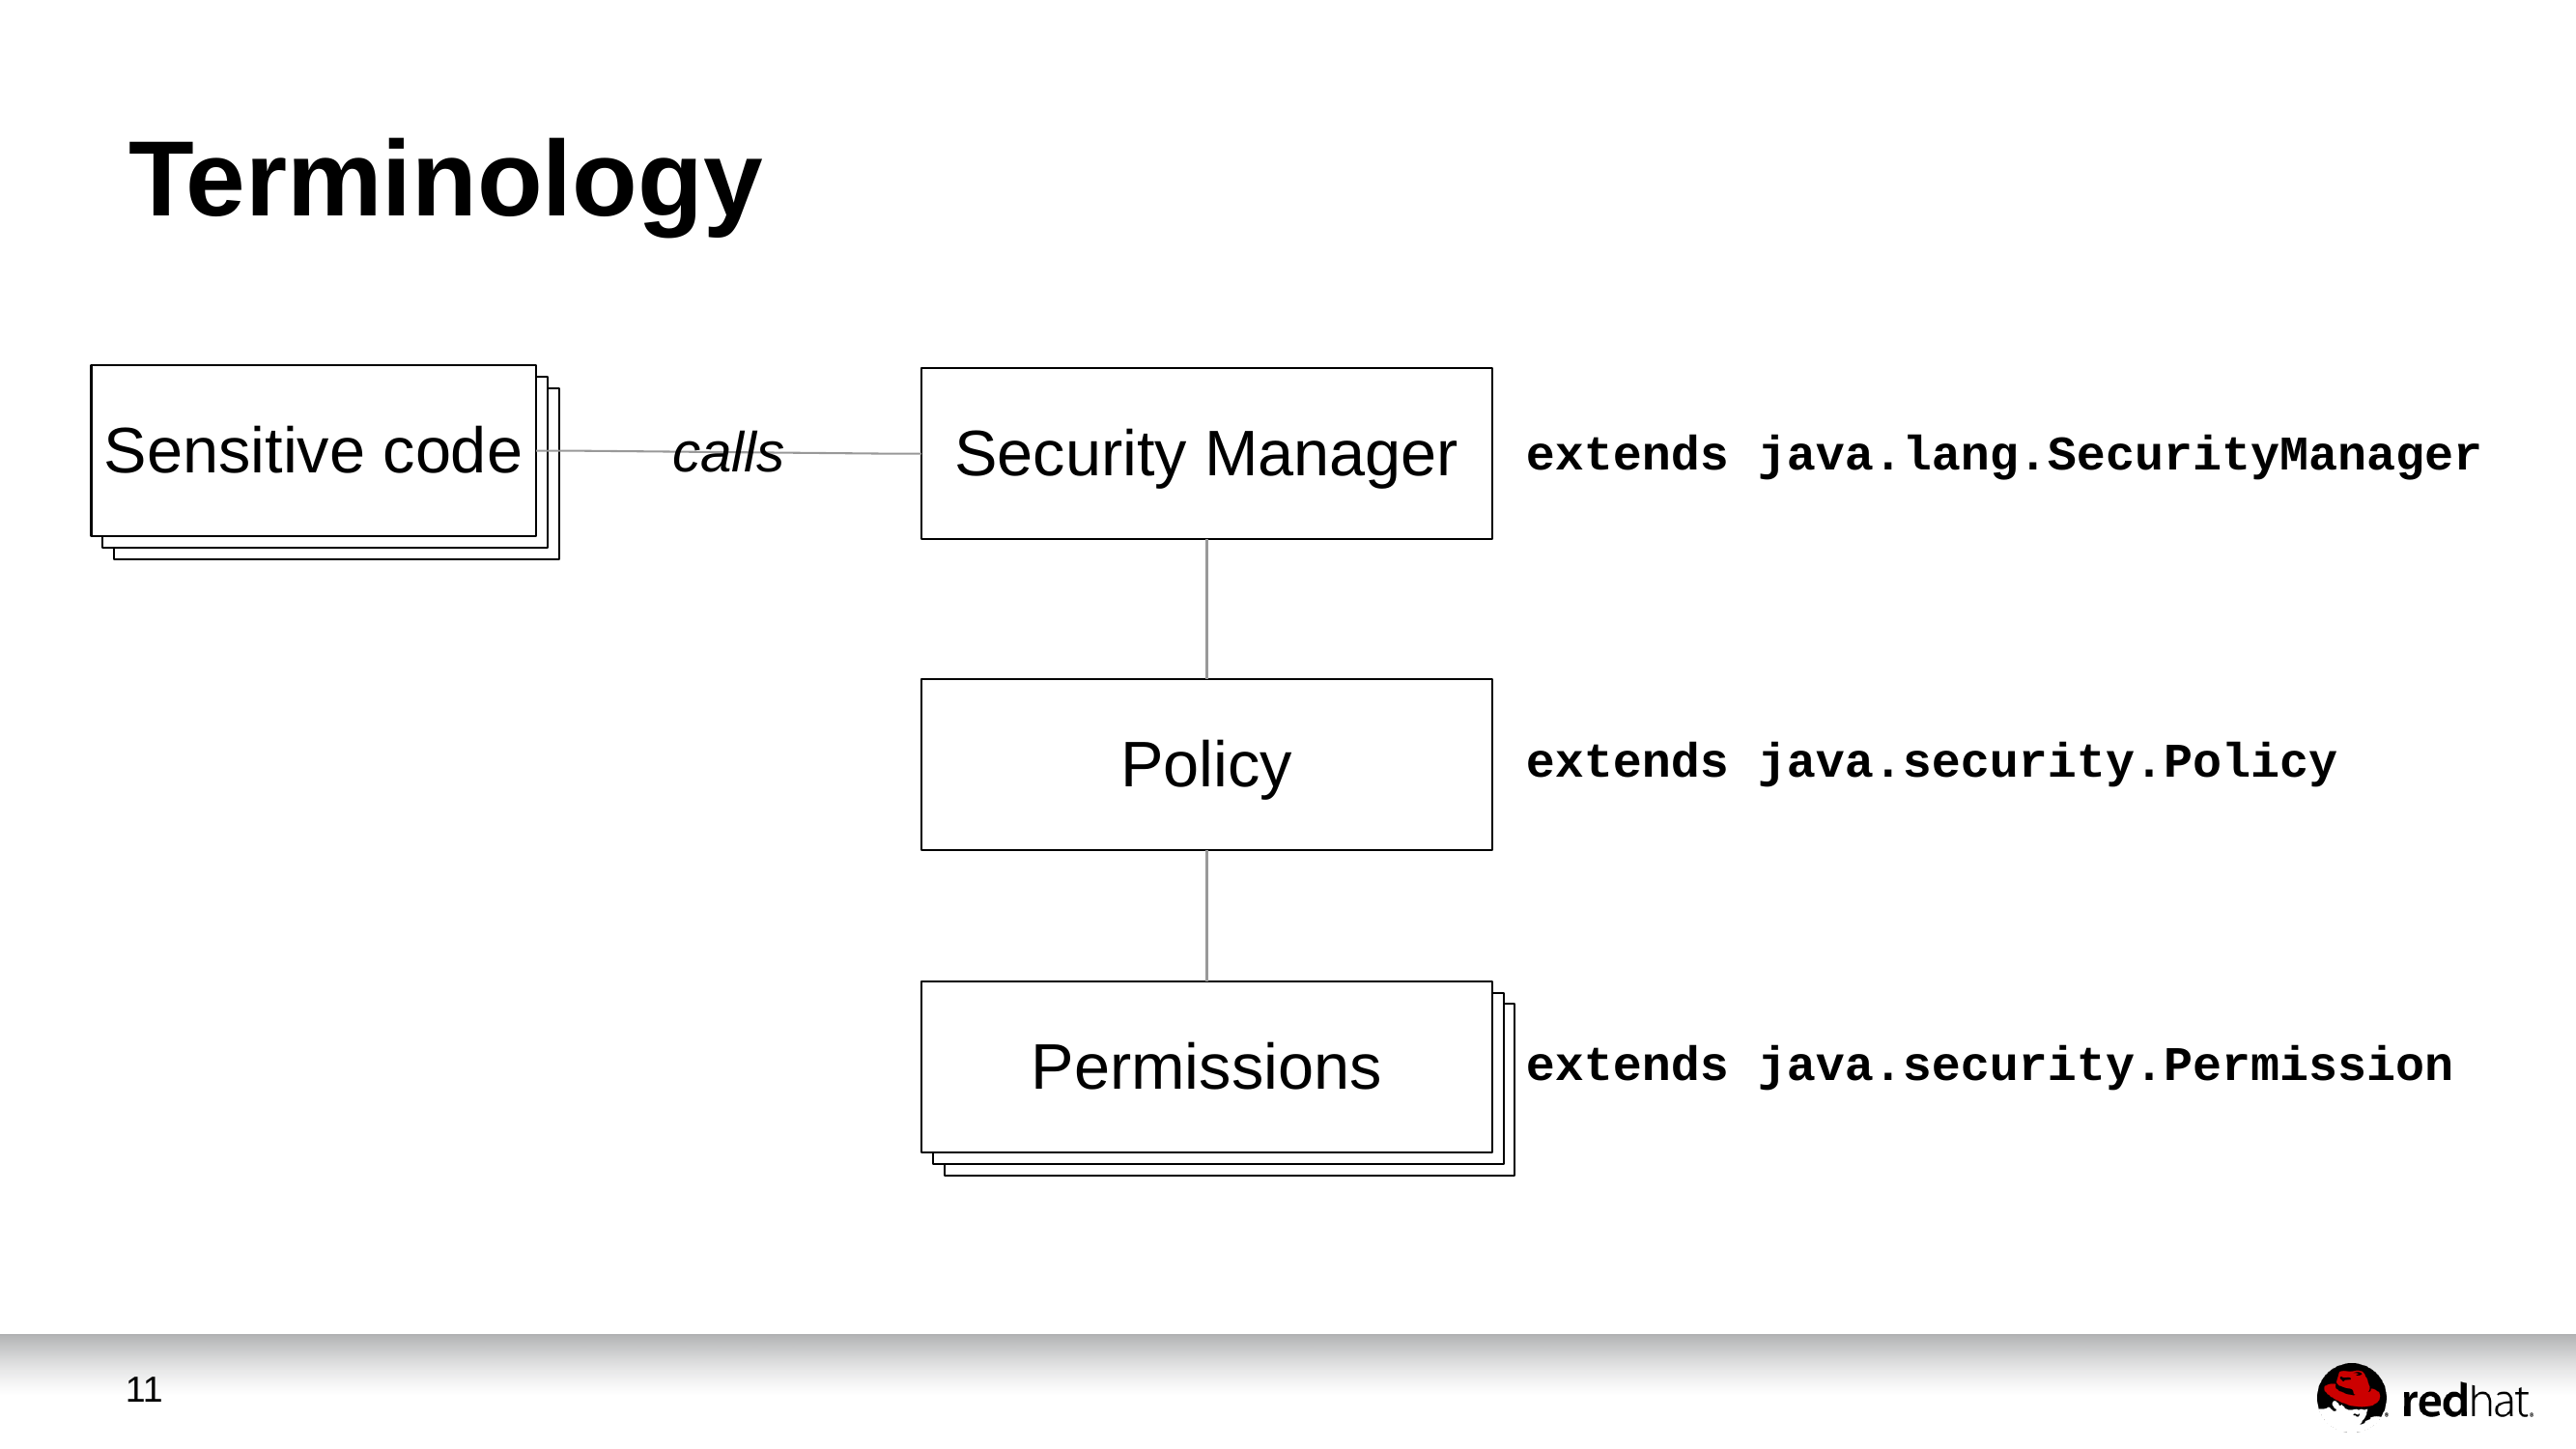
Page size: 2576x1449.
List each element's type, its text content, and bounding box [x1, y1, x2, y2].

text_box Sensitive code [91, 364, 537, 537]
text_box extends java.security.Permission [1511, 1032, 2522, 1102]
text_box Policy [921, 678, 1492, 850]
picture [0, 1334, 2576, 1445]
text_box [537, 376, 559, 449]
text_box Security Manager [921, 368, 1492, 540]
text_box [933, 992, 1515, 1176]
text_box extends java.lang.SecurityManager [1511, 422, 2522, 492]
text_box extends java.security.Policy [1511, 729, 2522, 800]
title Terminology [128, 57, 2448, 300]
text_box [102, 452, 559, 559]
text_box Permissions [921, 980, 1492, 1152]
